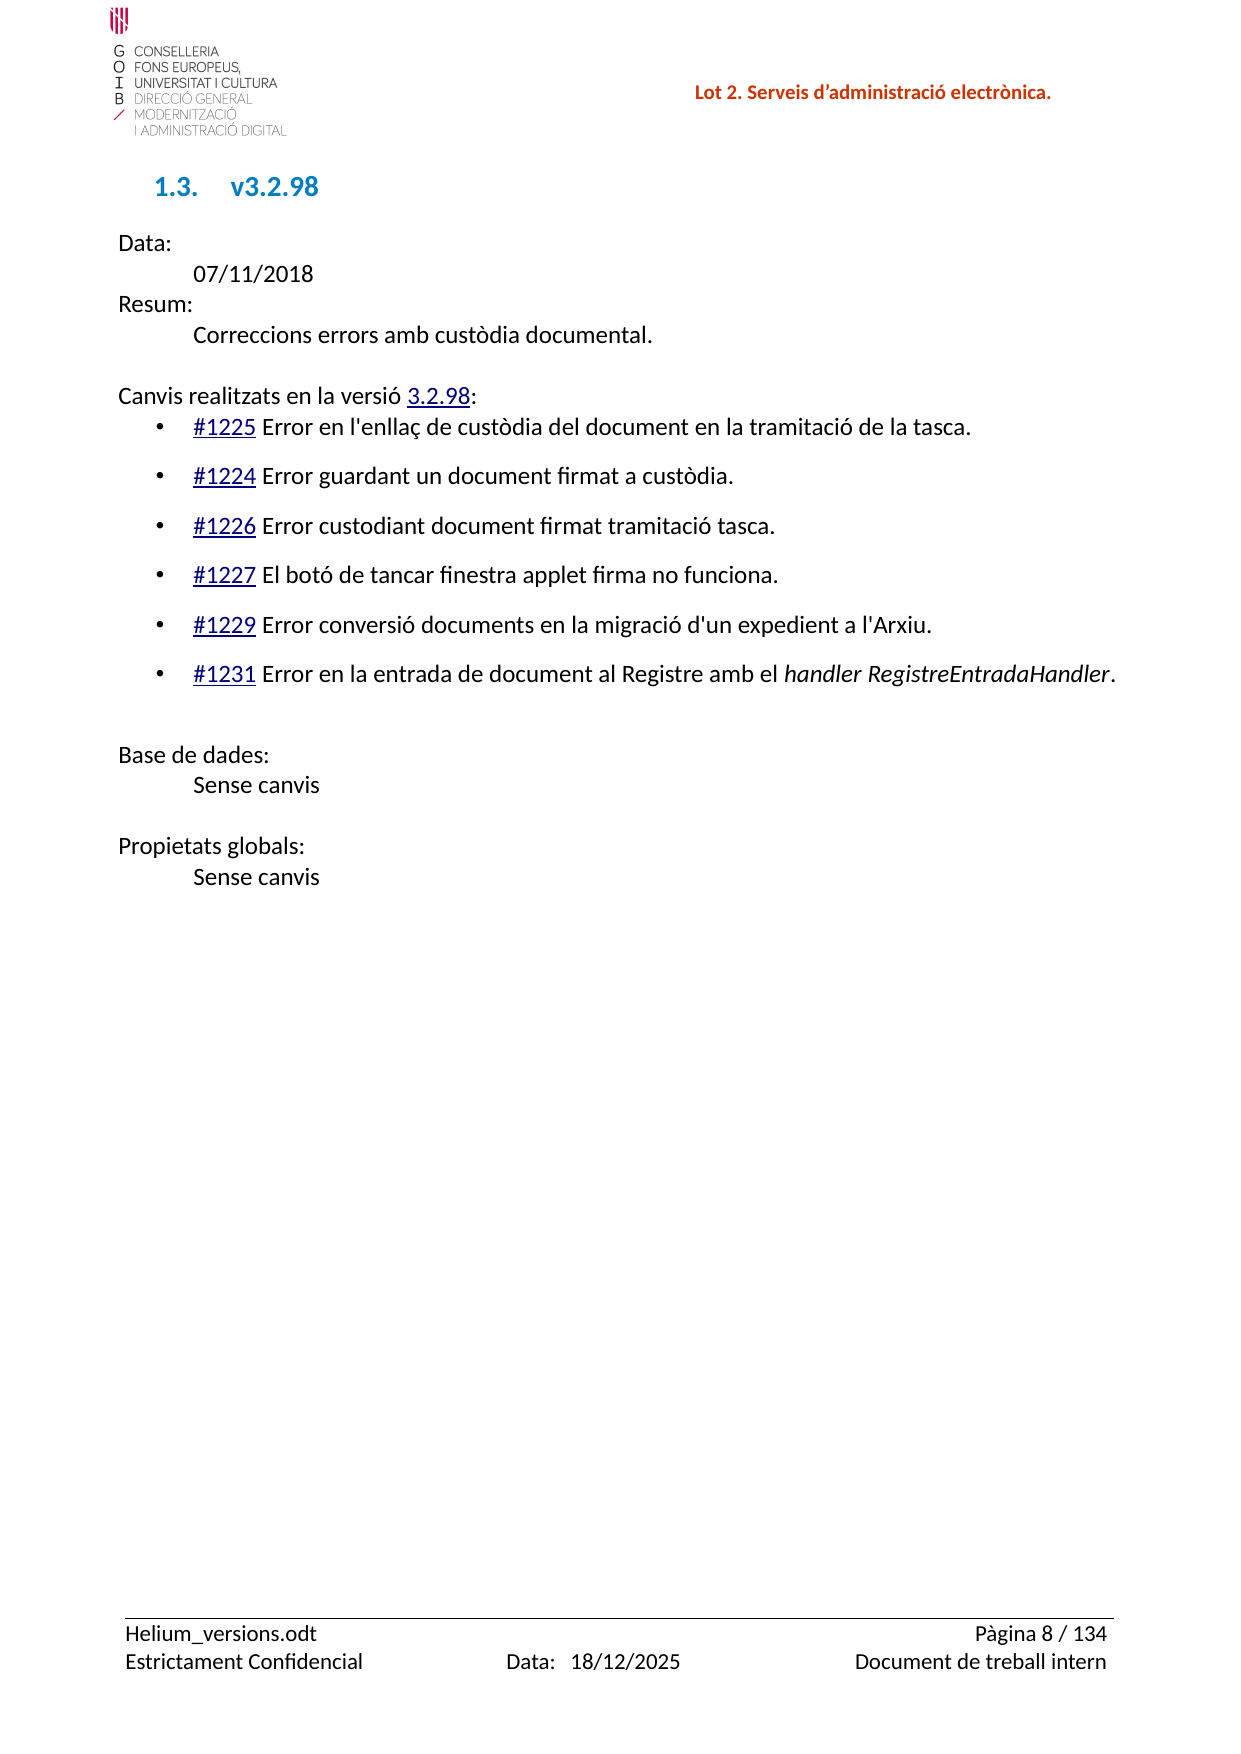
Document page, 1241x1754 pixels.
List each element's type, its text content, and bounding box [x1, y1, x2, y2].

text 07/11/2018 [118, 258, 1122, 289]
text Base de dades: [118, 739, 1122, 769]
picture [100, 0, 297, 144]
list #1231 Error en la entrada de document al Registre amb el handler RegistreEntradaHandler. [156, 659, 1122, 689]
text Sense canvis [118, 861, 1122, 891]
list #1224 Error guardant un document firmat a custòdia. [156, 460, 1122, 491]
text Resum: [118, 289, 1122, 319]
text Propietats globals: [118, 830, 1122, 861]
text Sense canvis [118, 769, 1122, 800]
list #1229 Error conversió documents en la migració d'un expedient a l'Arxiu. [156, 609, 1122, 639]
text Canvis realitzats en la versió 3.2.98: [118, 380, 1122, 411]
text Correccions errors amb custòdia documental. [118, 319, 1122, 350]
list #1227 El botó de tancar finestra applet firma no funciona. [156, 559, 1122, 590]
list #1225 Error en l'enllaç de custòdia del document en la tramitació de la tasca. [156, 411, 1122, 441]
subtitle v3.2.98 [153, 168, 1122, 204]
text Data: [118, 228, 1122, 258]
list #1226 Error custodiant document firmat tramitació tasca. [156, 510, 1122, 540]
